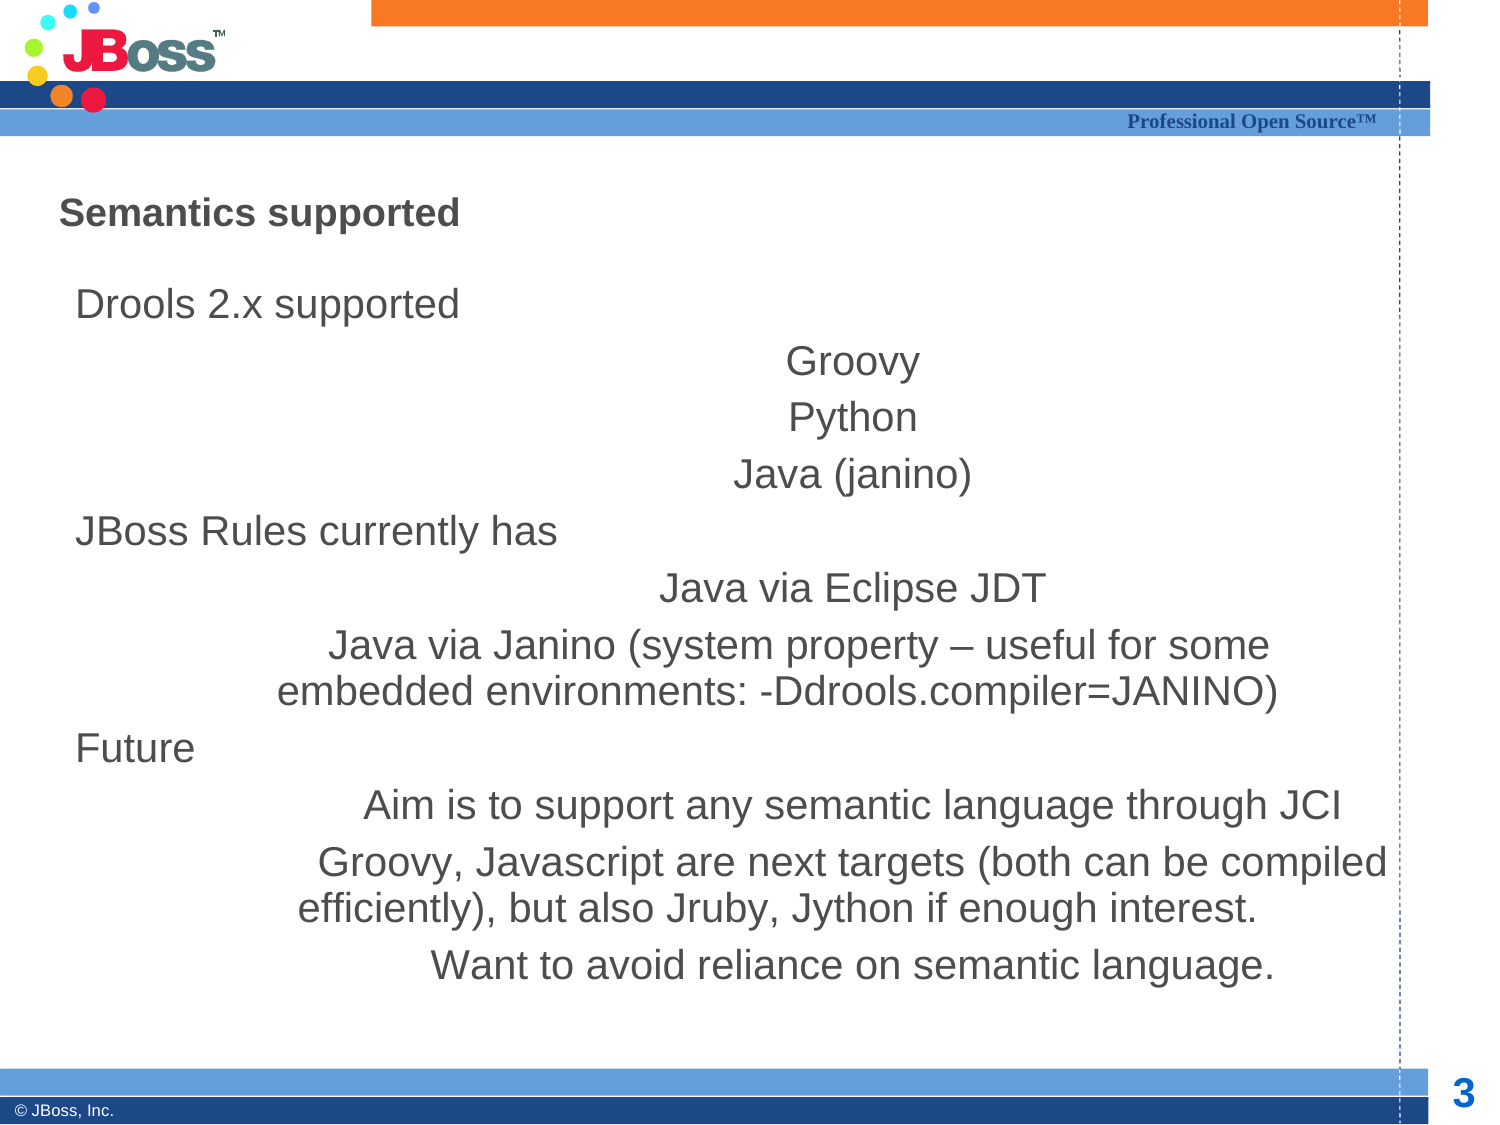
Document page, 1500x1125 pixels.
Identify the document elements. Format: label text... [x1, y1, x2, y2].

title Semantics supported [59, 129, 1347, 296]
subtitle Drools 2.x supported Groovy Python Java (janino) JBoss Rules currently has Java via Eclipse JDT Java via Janino (system property – useful for some embedded environments: -Ddrools.compiler=JANINO) Future Aim is to support any semantic language through JCI Groovy, Javascript are next targets (both can be compiled efficiently), but also Jruby, Jython if enough interest. Want to avoid reliance on semantic language. [75, 263, 1425, 1006]
